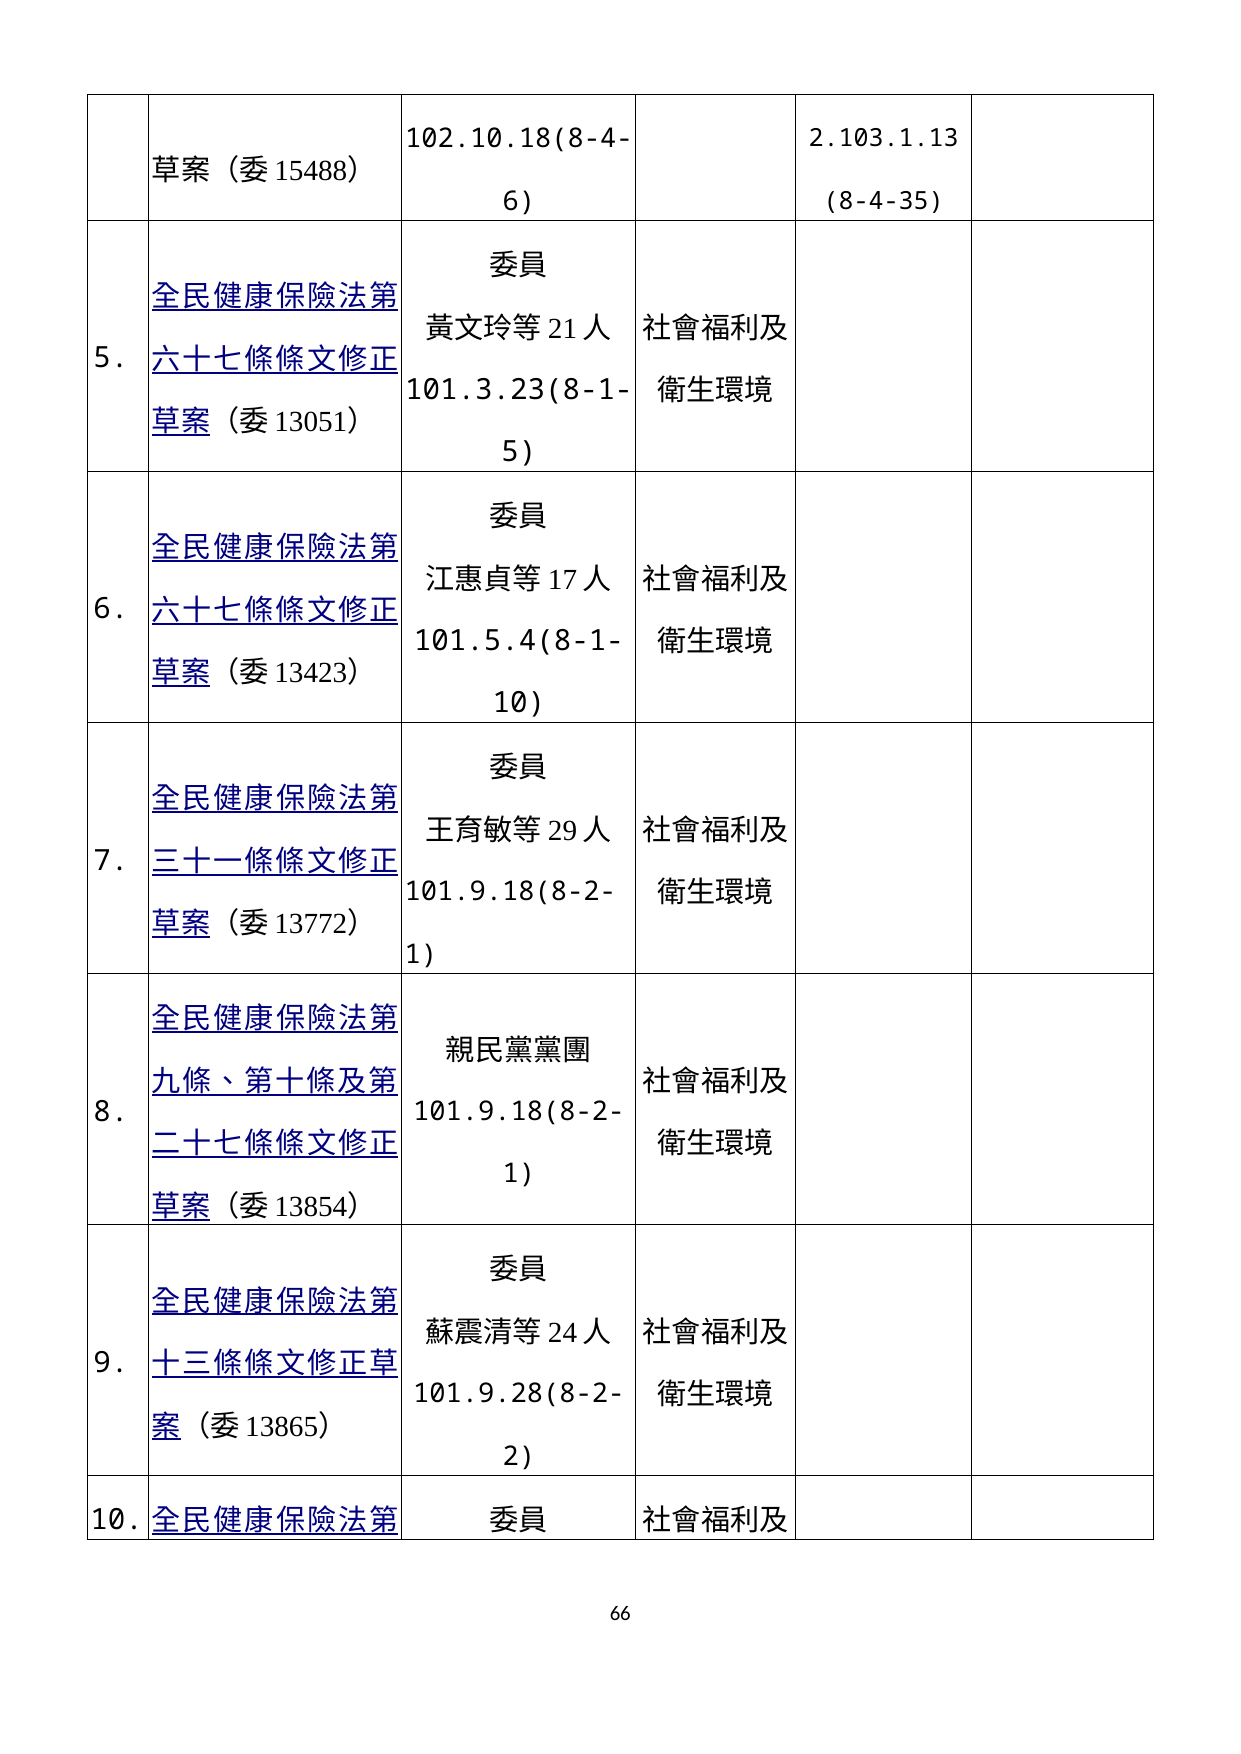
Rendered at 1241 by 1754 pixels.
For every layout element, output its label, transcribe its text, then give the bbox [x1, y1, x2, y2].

table_cell [636, 95, 795, 220]
table_cell [88, 95, 148, 220]
table_cell [796, 723, 971, 973]
table_cell 委員 蘇震清等24人101.9.28(8-2-2) [402, 1225, 635, 1475]
table_cell 全民健康保險法第 [149, 1476, 401, 1539]
table_cell 社會福利及 [636, 1476, 795, 1539]
table_cell 102.10.18(8-4-6) [402, 95, 635, 220]
table_cell [796, 221, 971, 471]
table_cell 委員 江惠貞等17人101.5.4(8-1-10) [402, 472, 635, 722]
table_cell 委員 王育敏等29人 101.9.18(8-2-1) [402, 723, 635, 973]
table_cell [796, 974, 971, 1224]
table_cell [88, 1476, 148, 1539]
table_cell [972, 1476, 1153, 1539]
table_cell [796, 1225, 971, 1475]
table_cell 社會福利及衛生環境 [636, 1225, 795, 1475]
table_cell 全民健康保險法第六十七條條文修正草案（委13423） [149, 472, 401, 722]
table_cell 委員 黃文玲等21人101.3.23(8-1-5) [402, 221, 635, 471]
table_cell 委員 [402, 1476, 635, 1539]
table_cell 全民健康保險法第三十一條條文修正草案（委13772） [149, 723, 401, 973]
table_cell [972, 723, 1153, 973]
table_cell [88, 221, 148, 471]
table_cell 全民健康保險法第十三條條文修正草案（委13865） [149, 1225, 401, 1475]
table_cell [796, 472, 971, 722]
table_cell [972, 472, 1153, 722]
table_cell 全民健康保險法第九條、第十條及第二十七條條文修正草案（委13854） [149, 974, 401, 1224]
table_cell 2.103.1.13 (8-4-35) [796, 95, 971, 220]
table_cell 親民黨黨團 101.9.18(8-2-1) [402, 974, 635, 1224]
table_cell 社會福利及衛生環境 [636, 221, 795, 471]
table_cell 社會福利及衛生環境 [636, 472, 795, 722]
table_cell 草案（委15488） [149, 95, 401, 220]
table_cell [972, 95, 1153, 220]
table_cell [88, 723, 148, 973]
table_cell [88, 974, 148, 1224]
table_cell [972, 1225, 1153, 1475]
table_cell 全民健康保險法第六十七條條文修正草案（委13051） [149, 221, 401, 471]
table_cell [796, 1476, 971, 1539]
table_cell [972, 221, 1153, 471]
table_cell [972, 974, 1153, 1224]
table_cell [88, 472, 148, 722]
table_cell [88, 1225, 148, 1475]
table_cell 社會福利及衛生環境 [636, 974, 795, 1224]
table_cell 社會福利及衛生環境 [636, 723, 795, 973]
